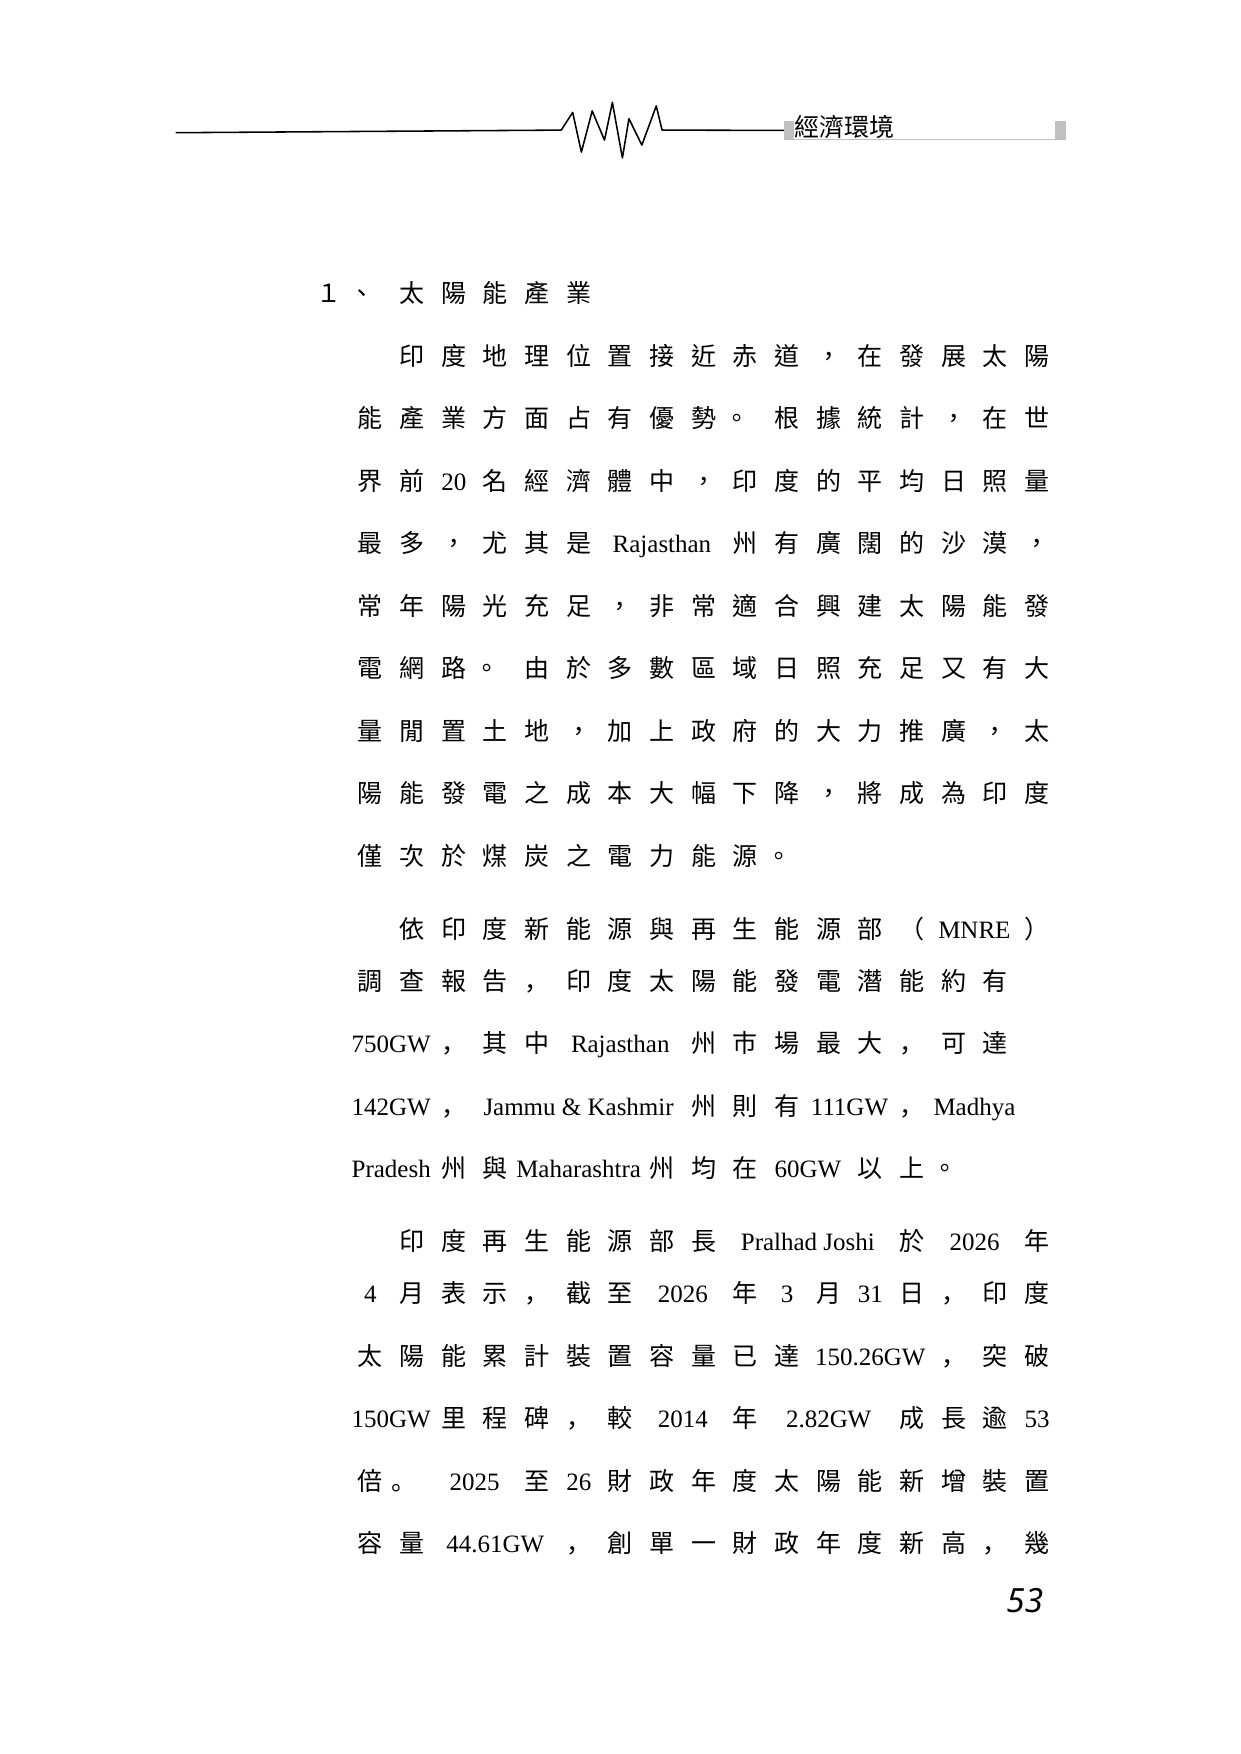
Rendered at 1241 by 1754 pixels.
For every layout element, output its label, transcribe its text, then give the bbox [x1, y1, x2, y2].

text 印度再生能源部長Pralhad Joshi於2026年4月表示，截至2026年3月31日，印度太陽能累計裝置容量已達150.26GW，突破150GW里程碑，較2014年2.82GW成長逾53倍。2025至26財政年度太陽能新增裝置容量44.61GW，創單一財政年度新高，幾 [330, 1188, 1058, 1563]
text 依印度新能源與再生能源部（MNRE）調查報告，印度太陽能發電潛能約有750GW，其中Rajasthan州市場最大，可達142GW，Jammu & Kashmir州則有111GW，Madhya Pradesh州與Maharashtra州均在60GW以上。 [330, 875, 1058, 1188]
text １、太陽能產業 [281, 250, 1058, 313]
text 印度地理位置接近赤道，在發展太陽能產業方面占有優勢。根據統計，在世界前20名經濟體中，印度的平均日照量最多，尤其是Rajasthan州有廣闊的沙漠，常年陽光充足，非常適合興建太陽能發電網路。由於多數區域日照充足又有大量閒置土地，加上政府的大力推廣，太陽能發電之成本大幅下降，將成為印度僅次於煤炭之電力能源。 [330, 313, 1058, 875]
